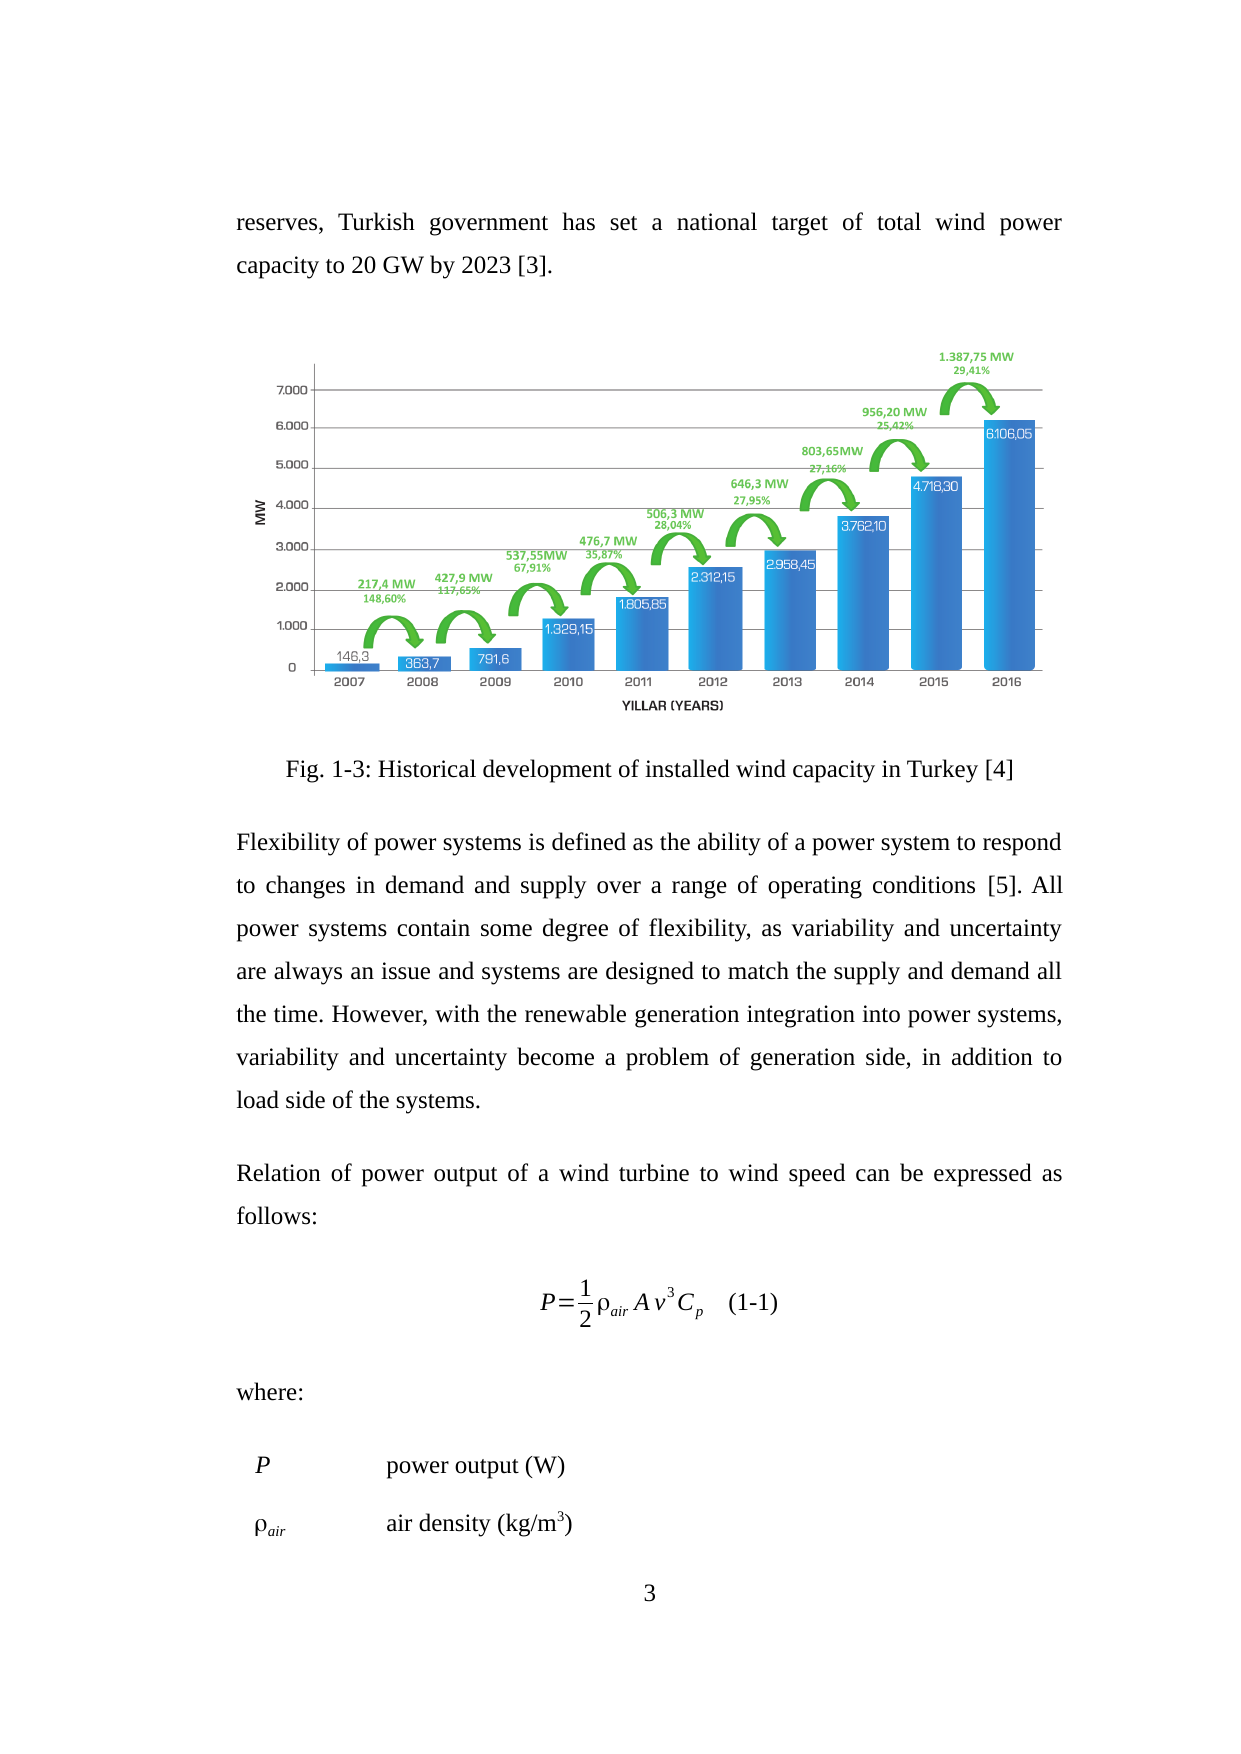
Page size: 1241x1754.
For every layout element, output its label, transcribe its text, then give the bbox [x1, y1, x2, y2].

text where: [236, 1377, 1063, 1406]
text Fig. 1-3: Historical development of installed wind capacity in Turkey [4]⁠ [236, 754, 1063, 783]
text (1-1) [236, 1274, 1063, 1333]
text Relation of power output of a wind turbine to wind speed can be expressed as follows: [236, 1158, 1063, 1230]
text air density (kg/m3) [236, 1508, 1063, 1541]
text power output (W) [236, 1450, 1063, 1478]
picture [236, 335, 1064, 722]
text Flexibility of power systems is defined as the ability of a power system to respond to changes in demand and supply over a range of operating conditions [5]⁠. All power systems contain some degree of flexibility, as variability and uncertainty are always an issue and systems are designed to match the supply and demand all the time. However, with the renewable generation integration into power systems, variability and uncertainty become a problem of generation side, in addition to load side of the systems. [236, 827, 1063, 1114]
text reserves, Turkish government has set a national target of total wind power capacity to 20 GW by 2023 [3]⁠. [236, 207, 1063, 279]
